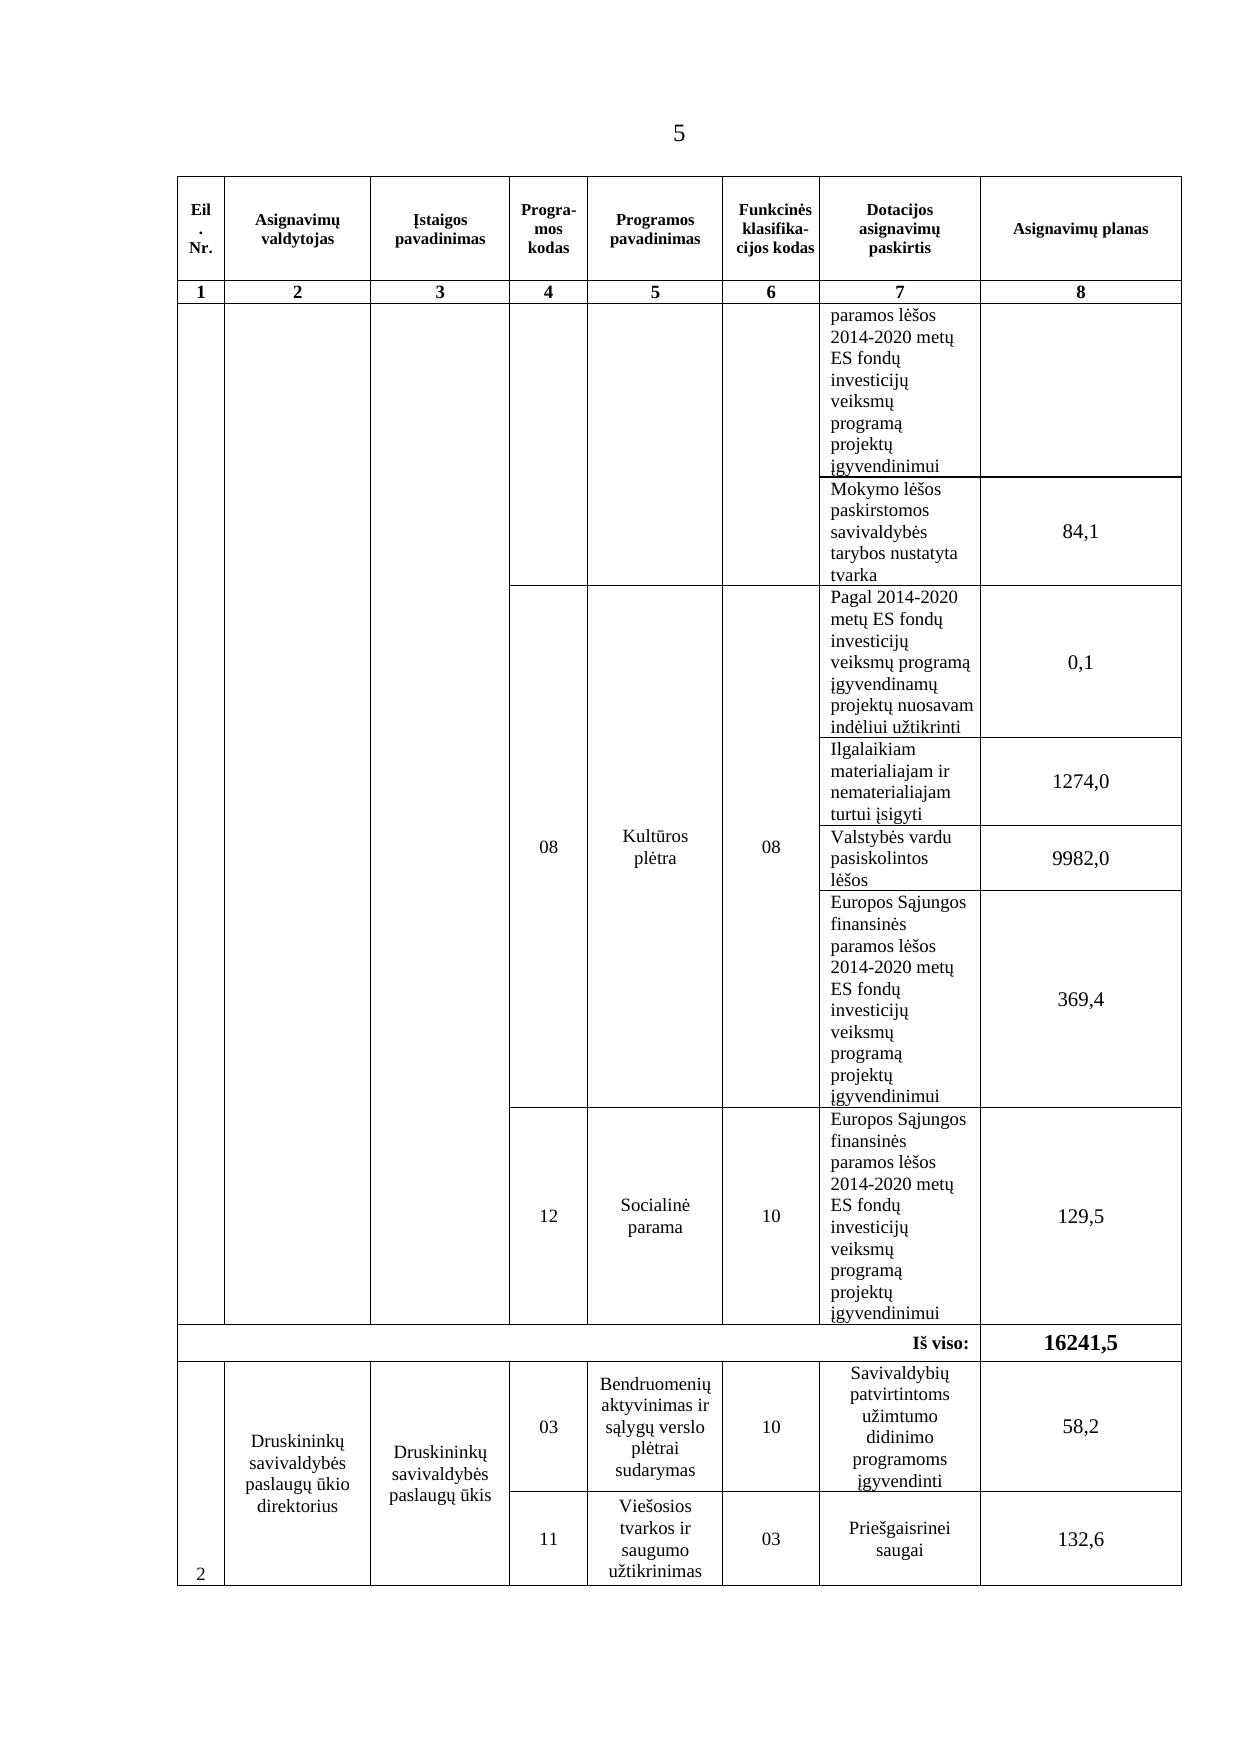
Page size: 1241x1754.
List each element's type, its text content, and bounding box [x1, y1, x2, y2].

table_cell [178, 304, 224, 1324]
table_cell Savivaldybių patvirtintoms užimtumo didinimo programoms įgyvendinti [820, 1362, 980, 1491]
table_cell 7 [820, 281, 980, 303]
table_header Asignavimų planas [981, 177, 1181, 280]
table_header Asignavimų valdytojas [225, 177, 370, 280]
table_cell Priešgaisrinei saugai [820, 1492, 980, 1585]
table_cell 10 [723, 1108, 819, 1324]
table_header Įstaigos pavadinimas [371, 177, 509, 280]
table_header Funkcinės klasifika-cijos kodas [723, 177, 819, 280]
table_cell Pagal 2014-2020 metų ES fondų investicijų veiksmų programą įgyvendinamų projektų nuosavam indėliui užtikrinti [820, 586, 980, 737]
table_cell 16241,5 [981, 1325, 1181, 1361]
table_cell 03 [723, 1492, 819, 1585]
table_cell 08 [723, 586, 819, 1107]
table_cell Kultūros plėtra [588, 586, 722, 1107]
table_header Dotacijos asignavimų paskirtis [820, 177, 980, 280]
table_cell Viešosios tvarkos ir saugumo užtikrinimas [588, 1492, 722, 1585]
table_header Programos pavadinimas [588, 177, 722, 280]
table_cell Druskininkų savivaldybės paslaugų ūkio direktorius [225, 1362, 370, 1585]
table_cell Bendruomenių aktyvinimas ir sąlygų verslo plėtrai sudarymas [588, 1362, 722, 1491]
table_cell 1274,0 [981, 738, 1181, 824]
table_cell 9982,0 [981, 826, 1181, 890]
table_cell 0,1 [981, 586, 1181, 737]
table_cell paramos lėšos 2014-2020 metų ES fondų investicijų veiksmų programą projektų įgyvendinimui [820, 304, 980, 476]
table_cell [723, 304, 819, 585]
table_cell 1 [178, 281, 224, 303]
table_cell 08 [510, 586, 587, 1107]
table_cell 5 [588, 281, 722, 303]
table_cell 84,1 [981, 478, 1181, 585]
table_cell [225, 304, 370, 1324]
table_cell 12 [510, 1108, 587, 1324]
table_cell 10 [723, 1362, 819, 1491]
table_cell 132,6 [981, 1492, 1181, 1585]
table_cell [371, 304, 509, 1324]
table_cell Europos Sąjungos finansinės paramos lėšos 2014-2020 metų ES fondų investicijų veiksmų programą projektų įgyvendinimui [820, 1108, 980, 1324]
table_cell Ilgalaikiam materialiajam ir nematerialiajam turtui įsigyti [820, 738, 980, 824]
table_cell Iš viso: [178, 1325, 980, 1361]
table_cell 58,2 [981, 1362, 1181, 1491]
table_header Eil. Nr. [178, 177, 224, 280]
table_cell Socialinė parama [588, 1108, 722, 1324]
table_cell [510, 304, 587, 585]
table_cell [588, 304, 722, 585]
table_cell 6 [723, 281, 819, 303]
table_cell 11 [510, 1492, 587, 1585]
table_cell 2 [178, 1362, 224, 1585]
table_cell Druskininkų savivaldybės paslaugų ūkis [371, 1362, 509, 1585]
table_cell 8 [981, 281, 1181, 303]
table_cell [981, 304, 1181, 476]
table_cell 129,5 [981, 1108, 1181, 1324]
table_cell 3 [371, 281, 509, 303]
table_cell 369,4 [981, 891, 1181, 1107]
table_header Progra-mos kodas [510, 177, 587, 280]
table_cell Valstybės vardu pasiskolintos lėšos [820, 826, 980, 890]
table_cell Europos Sąjungos finansinės paramos lėšos 2014-2020 metų ES fondų investicijų veiksmų programą projektų įgyvendinimui [820, 891, 980, 1107]
table_cell 4 [510, 281, 587, 303]
table_cell 2 [225, 281, 370, 303]
table_cell 03 [510, 1362, 587, 1491]
table_cell Mokymo lėšos paskirstomos savivaldybės tarybos nustatyta tvarka [820, 478, 980, 585]
